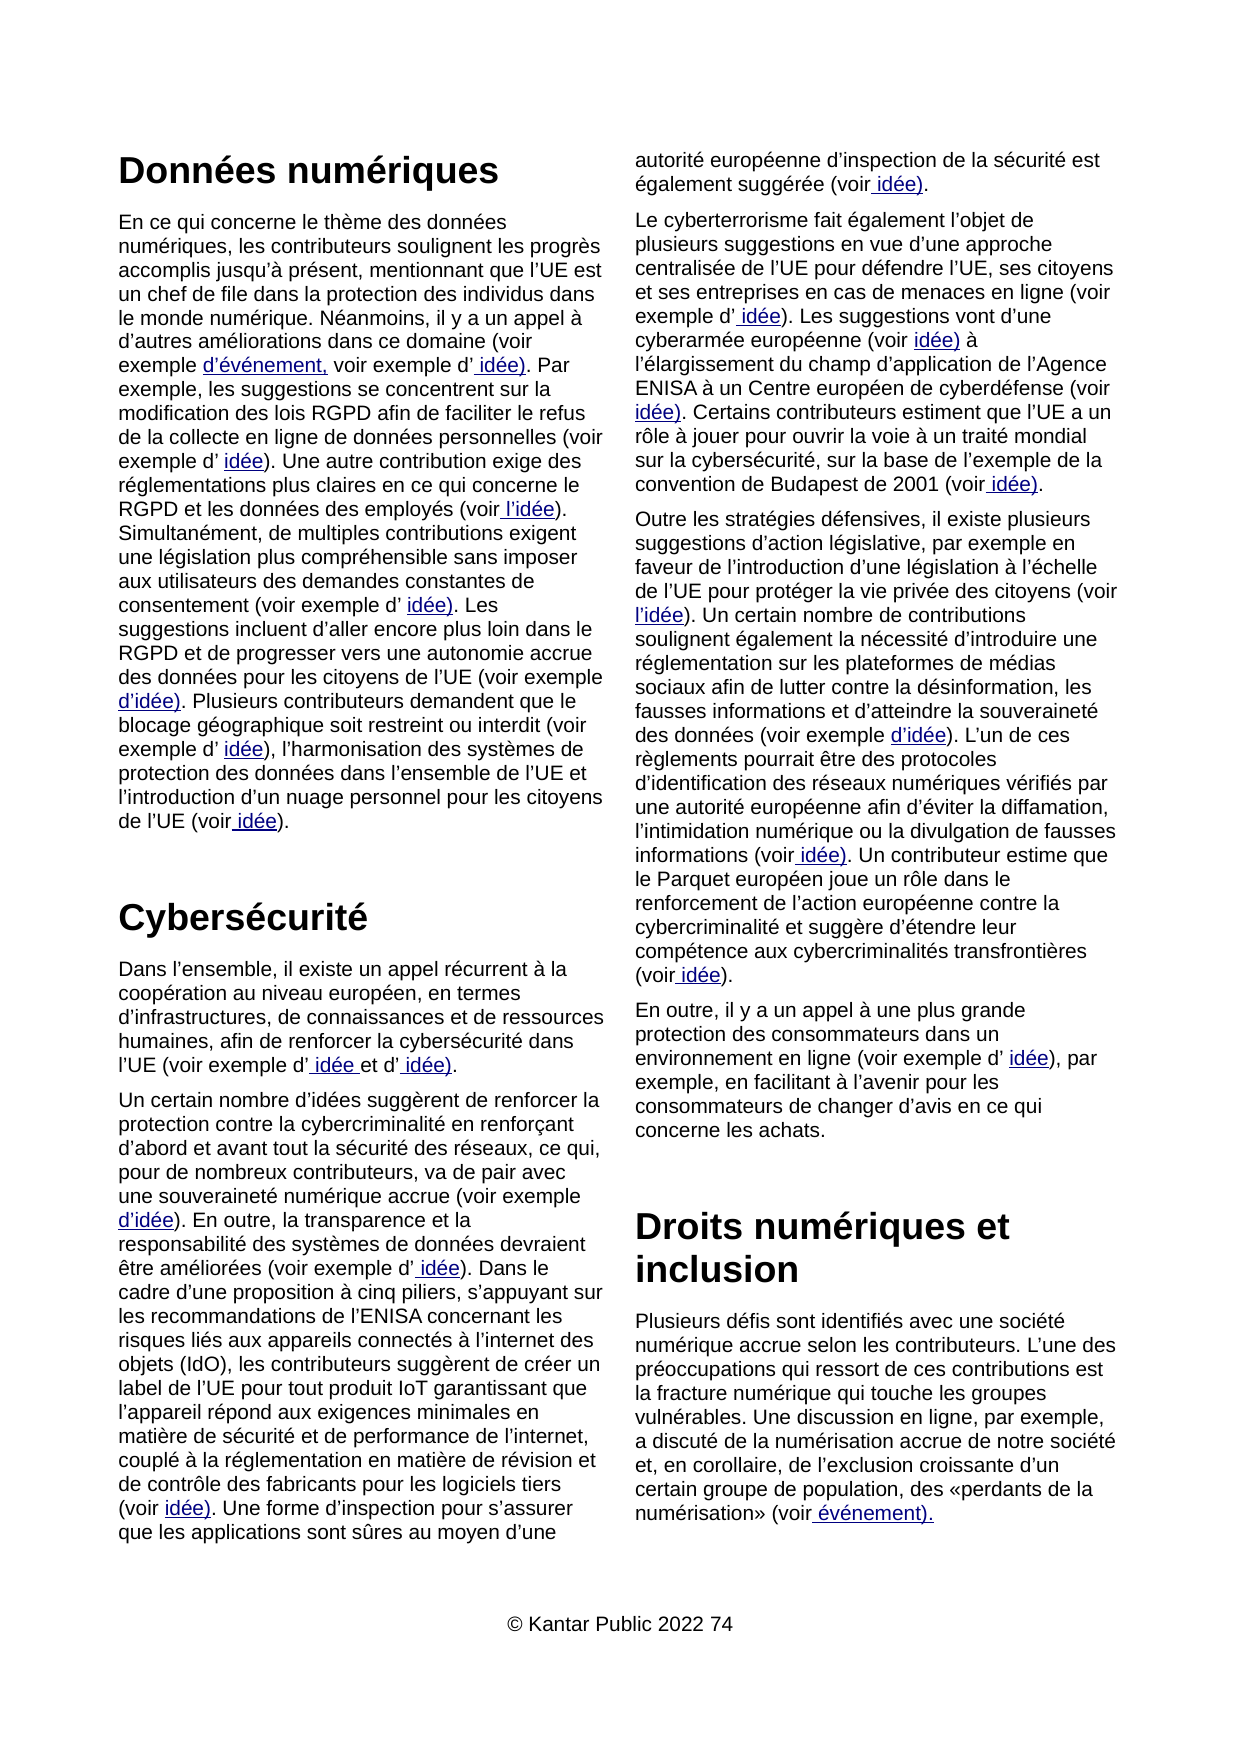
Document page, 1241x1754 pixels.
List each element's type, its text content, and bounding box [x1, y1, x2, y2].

text En outre, il y a un appel à une plus grande protection des consommateurs dans un environnement en ligne (voir exemple d’ idée), par exemple, en facilitant à l’avenir pour les consommateurs de changer d’avis en ce qui concerne les achats. [635, 998, 1122, 1142]
text Un certain nombre d’idées suggèrent de renforcer la protection contre la cybercriminalité en renforçant d’abord et avant tout la sécurité des réseaux, ce qui, pour de nombreux contributeurs, va de pair avec une souveraineté numérique accrue (voir exemple d’idée). En outre, la transparence et la responsabilité des systèmes de données devraient être améliorées (voir exemple d’ idée). Dans le cadre d’une proposition à cinq piliers, s’appuyant sur les recommandations de l’ENISA concernant les risques liés aux appareils connectés à l’internet des objets (IdO), les contributeurs suggèrent de créer un label de l’UE pour tout produit IoT garantissant que l’appareil répond aux exigences minimales en matière de sécurité et de performance de l’internet, couplé à la réglementation en matière de révision et de contrôle des fabricants pour les logiciels tiers (voir idée). Une forme d’inspection pour s’assurer que les applications sont sûres au moyen d’une [118, 1088, 605, 1543]
text Le cyberterrorisme fait également l’objet de plusieurs suggestions en vue d’une approche centralisée de l’UE pour défendre l’UE, ses citoyens et ses entreprises en cas de menaces en ligne (voir exemple d’ idée). Les suggestions vont d’une cyberarmée européenne (voir idée) à l’élargissement du champ d’application de l’Agence ENISA à un Centre européen de cyberdéfense (voir idée). Certains contributeurs estiment que l’UE a un rôle à jouer pour ouvrir la voie à un traité mondial sur la cybersécurité, sur la base de l’exemple de la convention de Budapest de 2001 (voir idée). [635, 208, 1122, 495]
text Outre les stratégies défensives, il existe plusieurs suggestions d’action législative, par exemple en faveur de l’introduction d’une législation à l’échelle de l’UE pour protéger la vie privée des citoyens (voir l’idée). Un certain nombre de contributions soulignent également la nécessité d’introduire une réglementation sur les plateformes de médias sociaux afin de lutter contre la désinformation, les fausses informations et d’atteindre la souveraineté des données (voir exemple d’idée). L’un de ces règlements pourrait être des protocoles d’identification des réseaux numériques vérifiés par une autorité européenne afin d’éviter la diffamation, l’intimidation numérique ou la divulgation de fausses informations (voir idée). Un contributeur estime que le Parquet européen joue un rôle dans le renforcement de l’action européenne contre la cybercriminalité et suggère d’étendre leur compétence aux cybercriminalités transfrontières (voir idée). [635, 507, 1122, 986]
text Plusieurs défis sont identifiés avec une société numérique accrue selon les contributeurs. L’une des préoccupations qui ressort de ces contributions est la fracture numérique qui touche les groupes vulnérables. Une discussion en ligne, par exemple, a discuté de la numérisation accrue de notre société et, en corollaire, de l’exclusion croissante d’un certain groupe de population, des «perdants de la numérisation» (voir événement). [635, 1309, 1122, 1525]
subtitle Données numériques [118, 148, 605, 191]
text Dans l’ensemble, il existe un appel récurrent à la coopération au niveau européen, en termes d’infrastructures, de connaissances et de ressources humaines, afin de renforcer la cybersécurité dans l’UE (voir exemple d’ idée et d’ idée). [118, 957, 605, 1076]
subtitle Cybersécurité [118, 895, 605, 938]
subtitle Droits numériques et inclusion [635, 1204, 1122, 1291]
text En ce qui concerne le thème des données numériques, les contributeurs soulignent les progrès accomplis jusqu’à présent, mentionnant que l’UE est un chef de file dans la protection des individus dans le monde numérique. Néanmoins, il y a un appel à d’autres améliorations dans ce domaine (voir exemple d’événement, voir exemple d’ idée). Par exemple, les suggestions se concentrent sur la modification des lois RGPD afin de faciliter le refus de la collecte en ligne de données personnelles (voir exemple d’ idée). Une autre contribution exige des réglementations plus claires en ce qui concerne le RGPD et les données des employés (voir l’idée). Simultanément, de multiples contributions exigent une législation plus compréhensible sans imposer aux utilisateurs des demandes constantes de consentement (voir exemple d’ idée). Les suggestions incluent d’aller encore plus loin dans le RGPD et de progresser vers une autonomie accrue des données pour les citoyens de l’UE (voir exemple d’idée). Plusieurs contributeurs demandent que le blocage géographique soit restreint ou interdit (voir exemple d’ idée), l’harmonisation des systèmes de protection des données dans l’ensemble de l’UE et l’introduction d’un nuage personnel pour les citoyens de l’UE (voir idée). [118, 209, 605, 832]
text autorité européenne d’inspection de la sécurité est également suggérée (voir idée). [635, 148, 1122, 196]
